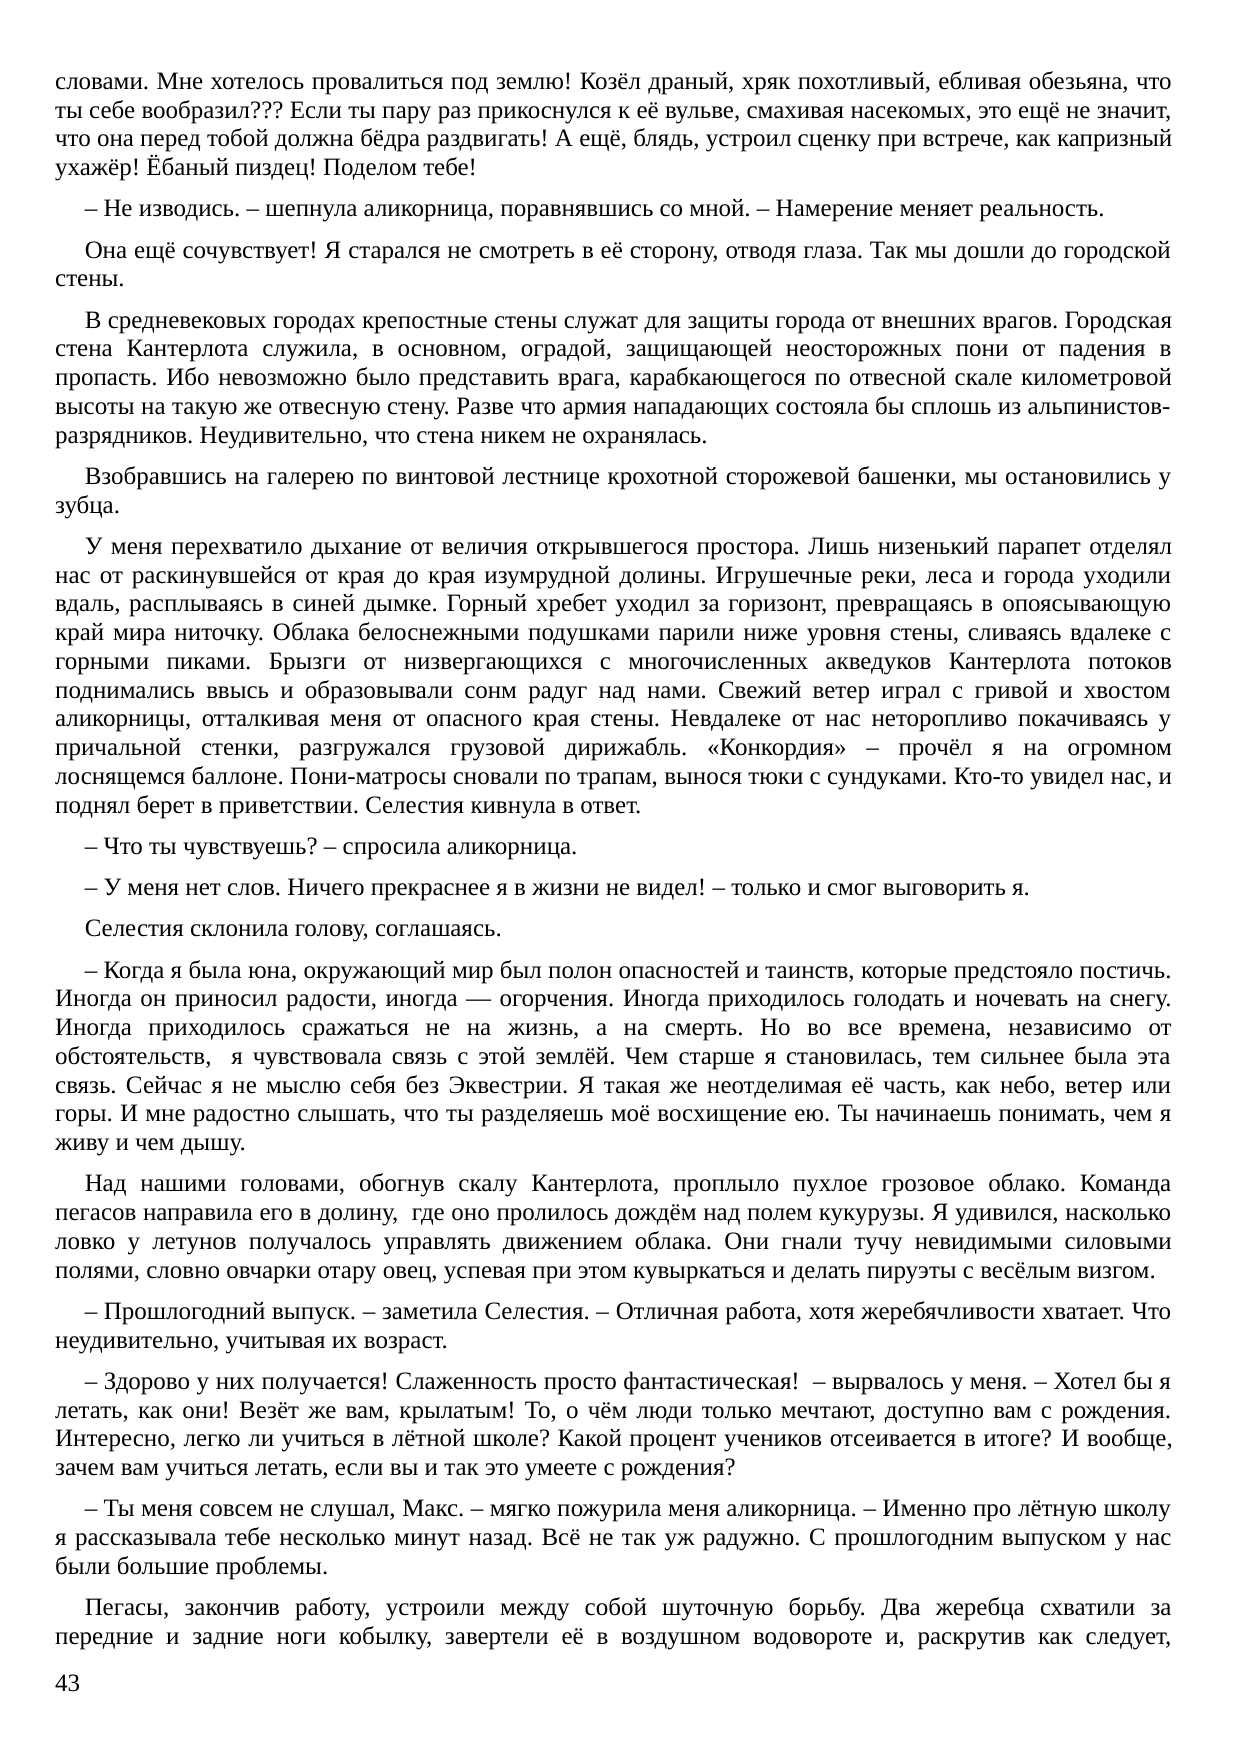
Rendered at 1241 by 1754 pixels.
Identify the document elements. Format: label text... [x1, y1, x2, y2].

text – Не изводись. – шепнула аликорница, поравнявшись со мной. – Намерение меняет реальность. [55, 193, 1173, 222]
text Она ещё сочувствует! Я старался не смотреть в её сторону, отводя глаза. Так мы дошли до городской стены. [55, 235, 1173, 292]
text – Прошлогодний выпуск. – заметила Селестия. – Отличная работа, хотя жеребячливости хватает. Что неудивительно, учитывая их возраст. [55, 1296, 1173, 1353]
text Взобравшись на галерею по винтовой лестнице крохотной сторожевой башенки, мы остановились у зубца. [55, 461, 1173, 518]
text Пегасы, закончив работу, устроили между собой шуточную борьбу. Два жеребца схватили за передние и задние ноги кобылку, завертели её в воздушном водовороте и, раскрутив как следует, [55, 1592, 1173, 1650]
text – Когда я была юна, окружающий мир был полон опасностей и таинств, которые предстояло постичь. Иногда он приносил радости, иногда — огорчения. Иногда приходилось голодать и ночевать на снегу. Иногда приходилось сражаться не на жизнь, а на смерть. Но во все времена, независимо от обстоятельств, я чувствовала связь с этой землёй. Чем старше я становилась, тем сильнее была эта связь. Сейчас я не мыслю себя без Эквестрии. Я такая же неотделимая её часть, как небо, ветер или горы. И мне радостно слышать, что ты разделяешь моё восхищение ею. Ты начинаешь понимать, чем я живу и чем дышу. [55, 955, 1173, 1156]
text Над нашими головами, обогнув скалу Кантерлота, проплыло пухлое грозовое облако. Команда пегасов направила его в долину, где оно пролилось дождём над полем кукурузы. Я удивился, насколько ловко у летунов получалось управлять движением облака. Они гнали тучу невидимыми силовыми полями, словно овчарки отару овец, успевая при этом кувыркаться и делать пируэты с весёлым визгом. [55, 1168, 1173, 1283]
text – Ты меня совсем не слушал, Макс. – мягко пожурила меня аликорница. – Именно про лётную школу я рассказывала тебе несколько минут назад. Всё не так уж радужно. С прошлогодним выпуском у нас были большие проблемы. [55, 1493, 1173, 1580]
text – У меня нет слов. Ничего прекраснее я в жизни не видел! – только и смог выговорить я. [55, 872, 1173, 901]
text – Здорово у них получается! Слаженность просто фантастическая! – вырвалось у меня. – Хотел бы я летать, как они! Везёт же вам, крылатым! То, о чём люди только мечтают, доступно вам с рождения. Интересно, легко ли учиться в лётной школе? Какой процент учеников отсеивается в итоге? И вообще, зачем вам учиться летать, если вы и так это умеете с рождения? [55, 1366, 1173, 1481]
text У меня перехватило дыхание от величия открывшегося простора. Лишь низенький парапет отделял нас от раскинувшейся от края до края изумрудной долины. Игрушечные реки, леса и города уходили вдаль, расплываясь в синей дымке. Горный хребет уходил за горизонт, превращаясь в опоясывающую край мира ниточку. Облака белоснежными подушками парили ниже уровня стены, сливаясь вдалеке с горными пиками. Брызги от низвергающихся с многочисленных акведуков Кантерлота потоков поднимались ввысь и образовывали сонм радуг над нами. Свежий ветер играл с гривой и хвостом аликорницы, отталкивая меня от опасного края стены. Невдалеке от нас неторопливо покачиваясь у причальной стенки, разгружался грузовой дирижабль. «Конкордия» – прочёл я на огромном лоснящемся баллоне. Пони-матросы сновали по трапам, вынося тюки с сундуками. Кто-то увидел нас, и поднял берет в приветствии. Селестия кивнула в ответ. [55, 531, 1173, 818]
text Селестия склонила голову, соглашаясь. [55, 913, 1173, 942]
text В средневековых городах крепостные стены служат для защиты города от внешних врагов. Городская стена Кантерлота служила, в основном, оградой, защищающей неосторожных пони от падения в пропасть. Ибо невозможно было представить врага, карабкающегося по отвесной скале километровой высоты на такую же отвесную стену. Разве что армия нападающих состояла бы сплошь из альпинистов-разрядников. Неудивительно, что стена никем не охранялась. [55, 305, 1173, 448]
text – Что ты чувствуешь? – спросила аликорница. [55, 831, 1173, 860]
text словами. Мне хотелось провалиться под землю! Козёл драный, хряк похотливый, ебливая обезьяна, что ты себе вообразил??? Если ты пару раз прикоснулся к её вульве, смахивая насекомых, это ещё не значит, что она перед тобой должна бёдра раздвигать! А ещё, блядь, устроил сценку при встрече, как капризный ухажёр! Ёбаный пиздец! Поделом тебе! [55, 66, 1173, 181]
